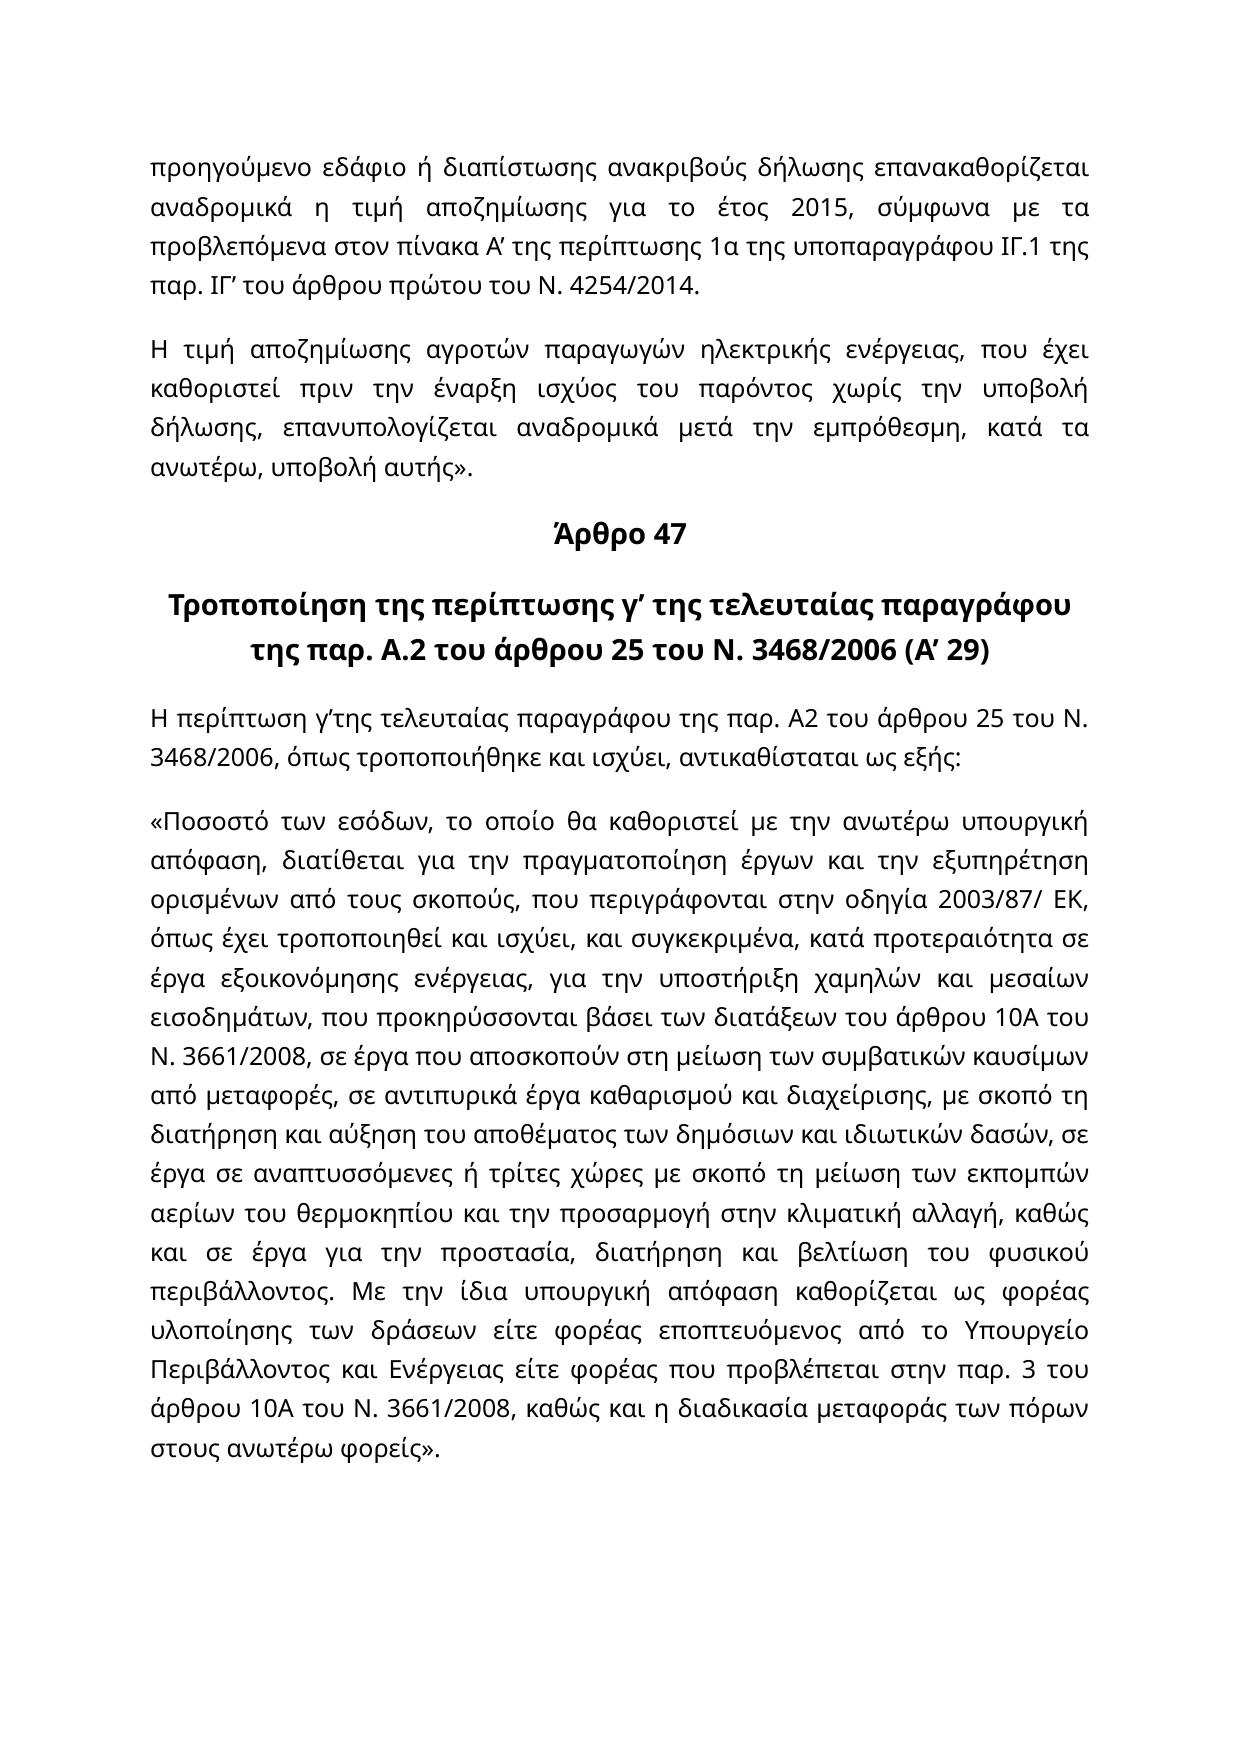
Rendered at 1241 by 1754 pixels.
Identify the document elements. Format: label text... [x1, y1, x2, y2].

text «Ποσοστό των εσόδων, το οποίο θα καθοριστεί με την ανωτέρω υπουργική απόφαση, διατίθεται για την πραγματοποίηση έργων και την εξυπηρέτηση ορισμένων από τους σκοπούς, που περιγράφονται στην οδηγία 2003/87/ ΕΚ, όπως έχει τροποποιηθεί και ισχύει, και συγκεκριμένα, κατά προτεραιότητα σε έργα εξοικονόμησης ενέργειας, για την υποστήριξη χαμηλών και μεσαίων εισοδημάτων, που προκηρύσσονται βάσει των διατάξεων του άρθρου 10Α του Ν. 3661/2008, σε έργα που αποσκοπούν στη μείωση των συμβατικών καυσίμων από μεταφορές, σε αντιπυρικά έργα καθαρισμού και διαχείρισης, με σκοπό τη διατήρηση και αύξηση του αποθέματος των δημόσιων και ιδιωτικών δασών, σε έργα σε αναπτυσσόμενες ή τρίτες χώρες με σκοπό τη μείωση των εκπομπών αερίων του θερμοκηπίου και την προσαρμογή στην κλιματική αλλαγή, καθώς και σε έργα για την προστασία, διατήρηση και βελτίωση του φυσικού περιβάλλοντος. Με την ίδια υπουργική απόφαση καθορίζεται ως φορέας υλοποίησης των δράσεων είτε φορέας εποπτευόμενος από το Υπουργείο Περιβάλλοντος και Ενέργειας είτε φορέας που προβλέπεται στην παρ. 3 του άρθρου 10Α του Ν. 3661/2008, καθώς και η διαδικασία μεταφοράς των πόρων στους ανωτέρω φορείς». [150, 803, 1090, 1464]
subtitle Τροποποίηση της περίπτωσης γ’ της τελευταίας παραγράφου της παρ. Α.2 του άρθρου 25 του Ν. 3468/2006 (Α’ 29) [150, 584, 1090, 669]
text Η περίπτωση γ’της τελευταίας παραγράφου της παρ. Α2 του άρθρου 25 του Ν. 3468/2006, όπως τροποποιήθηκε και ισχύει, αντικαθίσταται ως εξής: [150, 700, 1090, 773]
text προηγούμενο εδάφιο ή διαπίστωσης ανακριβούς δήλωσης επανακαθορίζεται αναδρομικά η τιμή αποζημίωσης για το έτος 2015, σύμφωνα με τα προβλεπόμενα στον πίνακα Α’ της περίπτωσης 1α της υποπαραγράφου ΙΓ.1 της παρ. ΙΓ’ του άρθρου πρώτου του Ν. 4254/2014. [150, 150, 1090, 302]
text Η τιμή αποζημίωσης αγροτών παραγωγών ηλεκτρικής ενέργειας, που έχει καθοριστεί πριν την έναρξη ισχύος του παρόντος χωρίς την υποβολή δήλωσης, επανυπολογίζεται αναδρομικά μετά την εμπρόθεσμη, κατά τα ανωτέρω, υποβολή αυτής». [150, 332, 1090, 483]
subtitle Άρθρο 47 [150, 513, 1090, 553]
